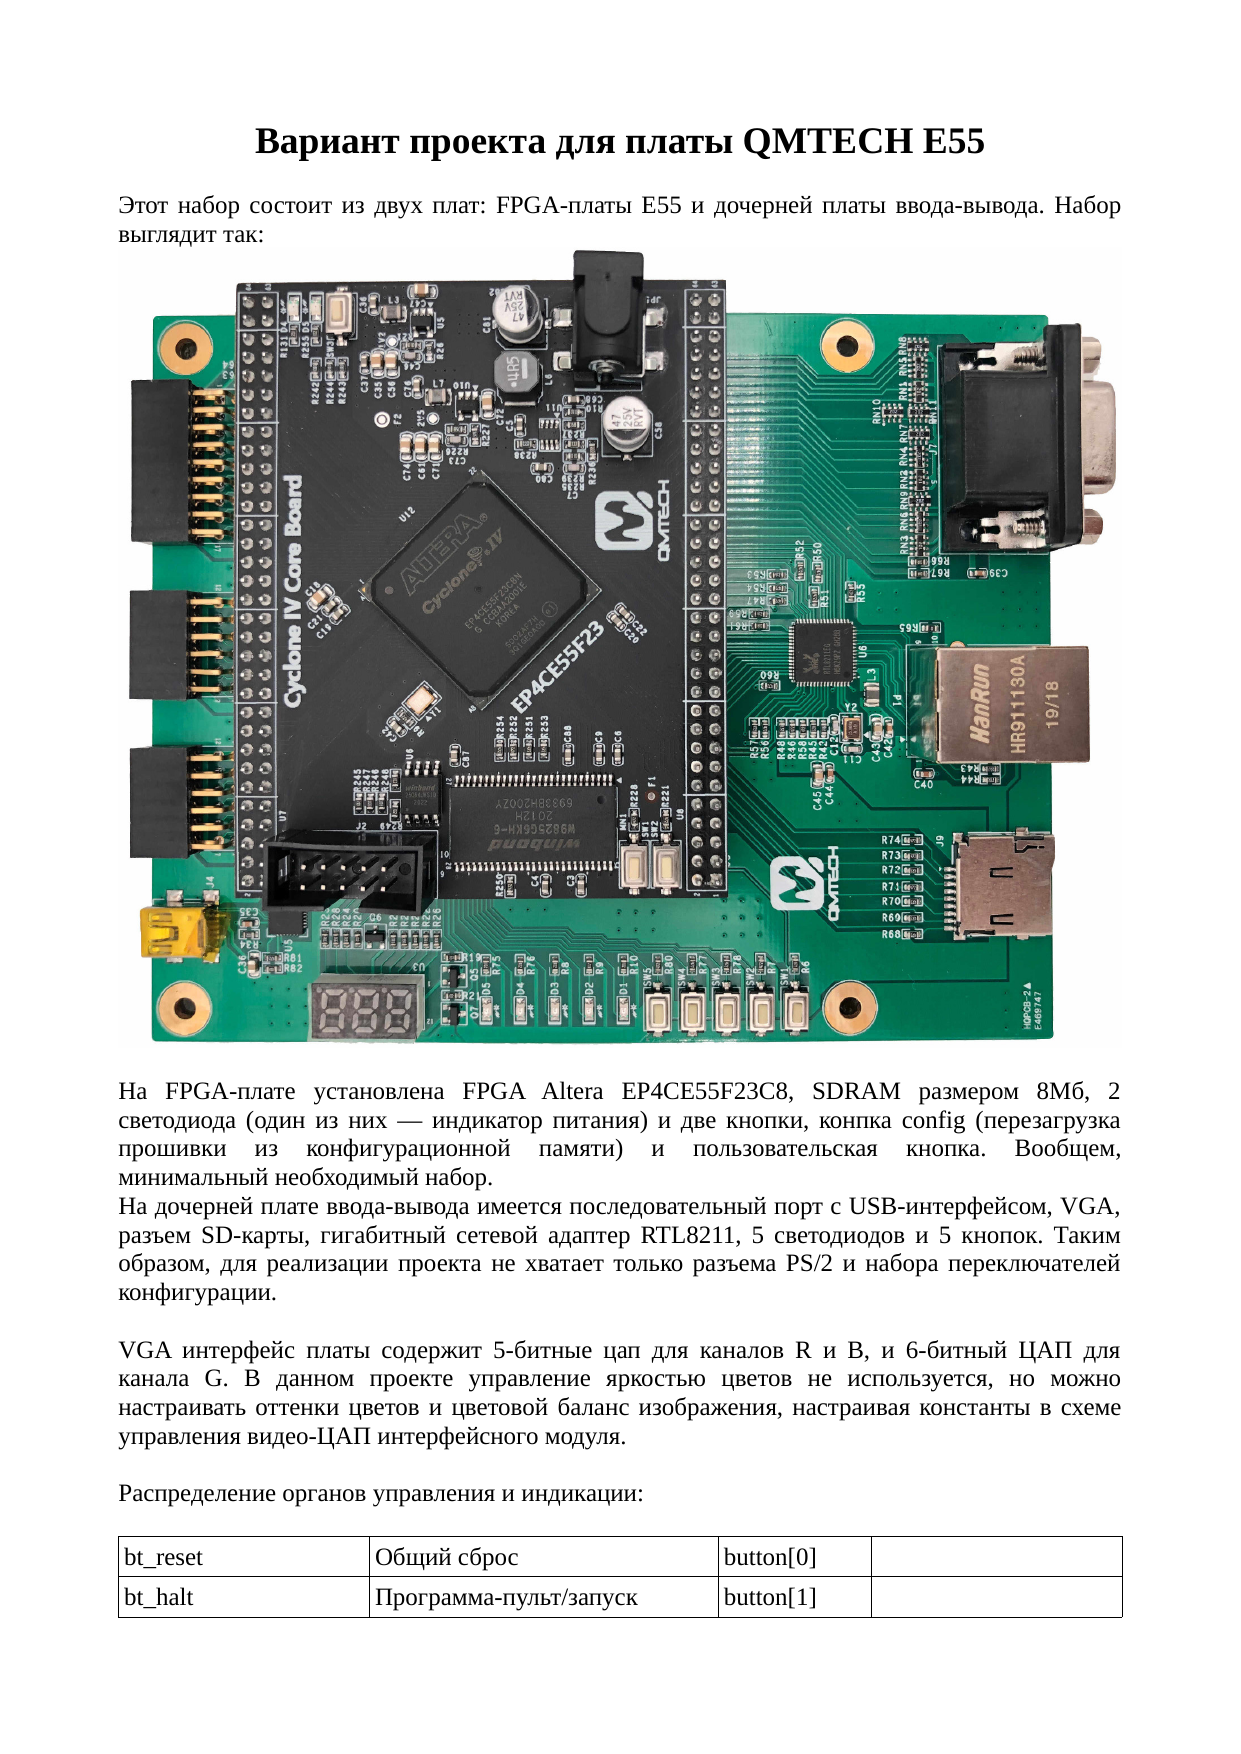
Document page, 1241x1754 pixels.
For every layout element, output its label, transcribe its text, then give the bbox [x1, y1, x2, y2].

table_cell button[1] [719, 1577, 871, 1617]
text Распределение органов управления и индикации: [118, 1478, 1122, 1507]
table_cell Программа-пульт/запуск [370, 1577, 718, 1617]
table_header Общий сброс [370, 1537, 718, 1576]
table_header button[0] [719, 1537, 871, 1576]
table_cell [872, 1577, 1122, 1617]
table_header [872, 1537, 1122, 1576]
picture [118, 247, 1123, 1048]
text На FPGA-плате установлена FPGA Altera EP4CE55F23C8, SDRAM размером 8Мб, 2 светодиода (один из них — индикатор питания) и две кнопки, конпка config (перезагрузка прошивки из конфигурационной памяти) и пользовательская кнопка. Вообщем, минимальный необходимый набор. [118, 1076, 1122, 1191]
table_cell bt_halt [119, 1577, 369, 1617]
table_header bt_reset [119, 1537, 369, 1576]
text Вариант проекта для платы QMTECH E55 [118, 118, 1122, 161]
text Этот набор состоит из двух плат: FPGA-платы E55 и дочерней платы ввода-вывода. Набор выглядит так: [118, 190, 1122, 247]
text На дочерней плате ввода-вывода имеется последовательный порт с USB-интерфейсом, VGA, разъем SD-карты, гигабитный сетевой адаптер RTL8211, 5 светодиодов и 5 кнопок. Таким образом, для реализации проекта не хватает только разъема PS/2 и набора переключателей конфигурации. [118, 1191, 1122, 1306]
text VGA интерфейс платы содержит 5-битные цап для каналов R и B, и 6-битный ЦАП для канала G. В данном проекте управление яркостью цветов не используется, но можно настраивать оттенки цветов и цветовой баланс изображения, настраивая константы в схеме управления видео-ЦАП интерфейсного модуля. [118, 1335, 1122, 1450]
